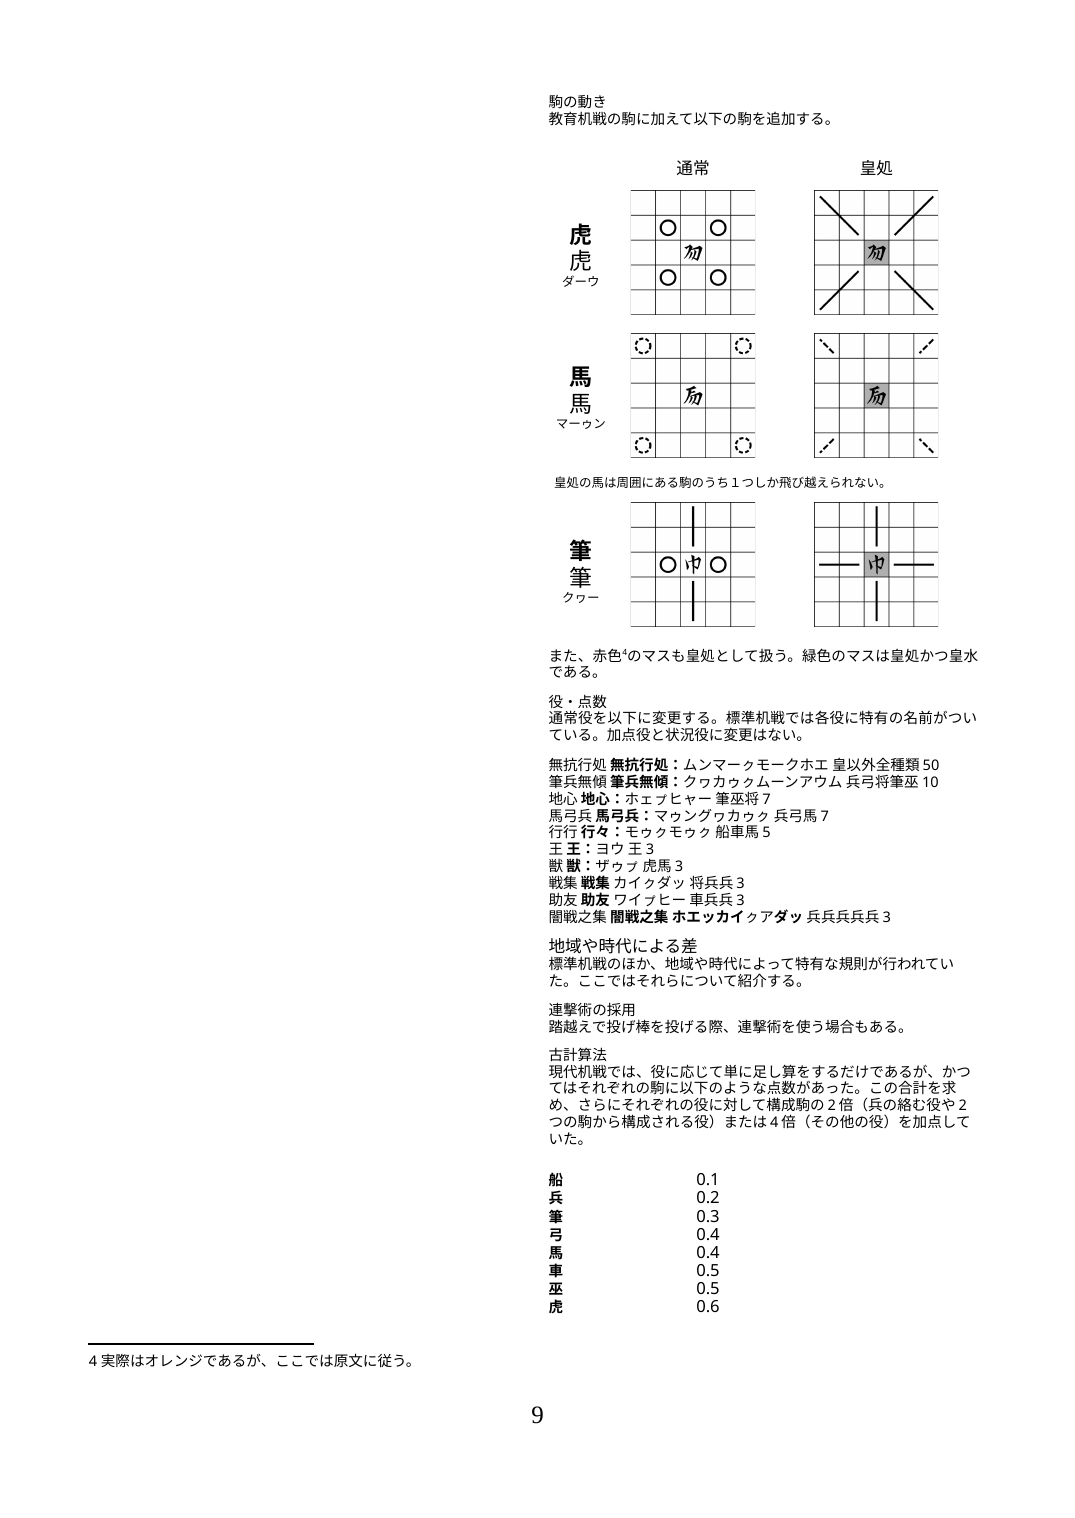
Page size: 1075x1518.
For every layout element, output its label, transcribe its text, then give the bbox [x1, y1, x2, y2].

table_cell [532, 688, 542, 931]
table_cell [532, 89, 542, 134]
table_cell [532, 996, 542, 1041]
table_cell 古計算法 現代机戦では、役に応じて単に足し算をするだけであるが、かつてはそれぞれの駒に以下のような点数があった。この合計を求め、さらにそれぞれの役に対して構成駒の2倍（兵の絡む役や2つの駒から構成される役）または4倍（その他の役）を加点していた。 船 0.1 兵 0.2 筆 0.3 弓 0.4 馬 0.4 車 0.5 巫 0.5 虎 0.6 [543, 1041, 985, 1322]
table_cell [614, 185, 772, 326]
table_header 通常 [614, 153, 772, 184]
picture [630, 502, 756, 627]
table_cell [89, 89, 531, 134]
table_cell 地域や時代による差 標準机戦のほか、地域や時代によって特有な規則が行われていた。ここではそれらについて紹介する。 [543, 931, 985, 996]
table_cell 駒の動き 教育机戦の駒に加えて以下の駒を追加する。 [543, 89, 985, 134]
table_cell [773, 328, 979, 469]
table_cell 役・点数 通常役を以下に変更する。標準机戦では各役に特有の名前がついている。加点役と状況役に変更はない。 無抗行処 無抗行処：ムンマーㇰモークホエ 皇以外全種類 50 筆兵無傾 筆兵無傾：クヮカゥㇰムーンアウム 兵弓将筆巫 10 地心 地心：ホェㇷ゚ヒャー 筆巫将 7 馬弓兵 馬弓兵：マゥングヮカゥㇰ 兵弓馬 7 行行 行々：モゥㇰモゥㇰ 船車馬 5 王 王：ヨウ 王 3 獣 獣：ザゥㇷ゚ 虎馬 3 戦集 戦集 カイㇰダッ 将兵兵 3 助友 助友 ワイㇷ゚ヒー 車兵兵 3 闇戦之集 闇戦之集 ホエッカイㇰアダッ 兵兵兵兵兵 3 [543, 688, 985, 931]
table_cell [773, 185, 979, 326]
table_cell [89, 996, 531, 1041]
table_cell [89, 931, 531, 996]
table_cell [532, 134, 542, 688]
table_cell [532, 1041, 542, 1322]
table_cell 虎 虎 ダーウ [549, 185, 613, 326]
table_cell [89, 1041, 531, 1322]
picture [630, 333, 756, 458]
table_cell [89, 688, 531, 931]
picture [630, 190, 756, 315]
table_cell 馬 馬 マーゥン [549, 328, 613, 469]
table_cell [532, 931, 542, 996]
table_cell 皇処の馬は周囲にある駒のうち１つしか飛び越えられない。 [549, 470, 979, 496]
table_cell 筆 筆 クヮー [549, 497, 613, 647]
table_header 皇処 [773, 153, 979, 184]
table_cell [89, 134, 531, 688]
table_cell [773, 497, 979, 647]
table_cell 連撃術の採用 踏越えで投げ棒を投げる際、連撃術を使う場合もある。 [543, 996, 985, 1041]
table_cell また、赤色のマスも皇処として扱う。緑色のマスは皇処かつ皇水である。 [543, 134, 985, 688]
table_header [549, 153, 613, 184]
table_cell [614, 328, 772, 469]
table_cell [614, 497, 772, 647]
